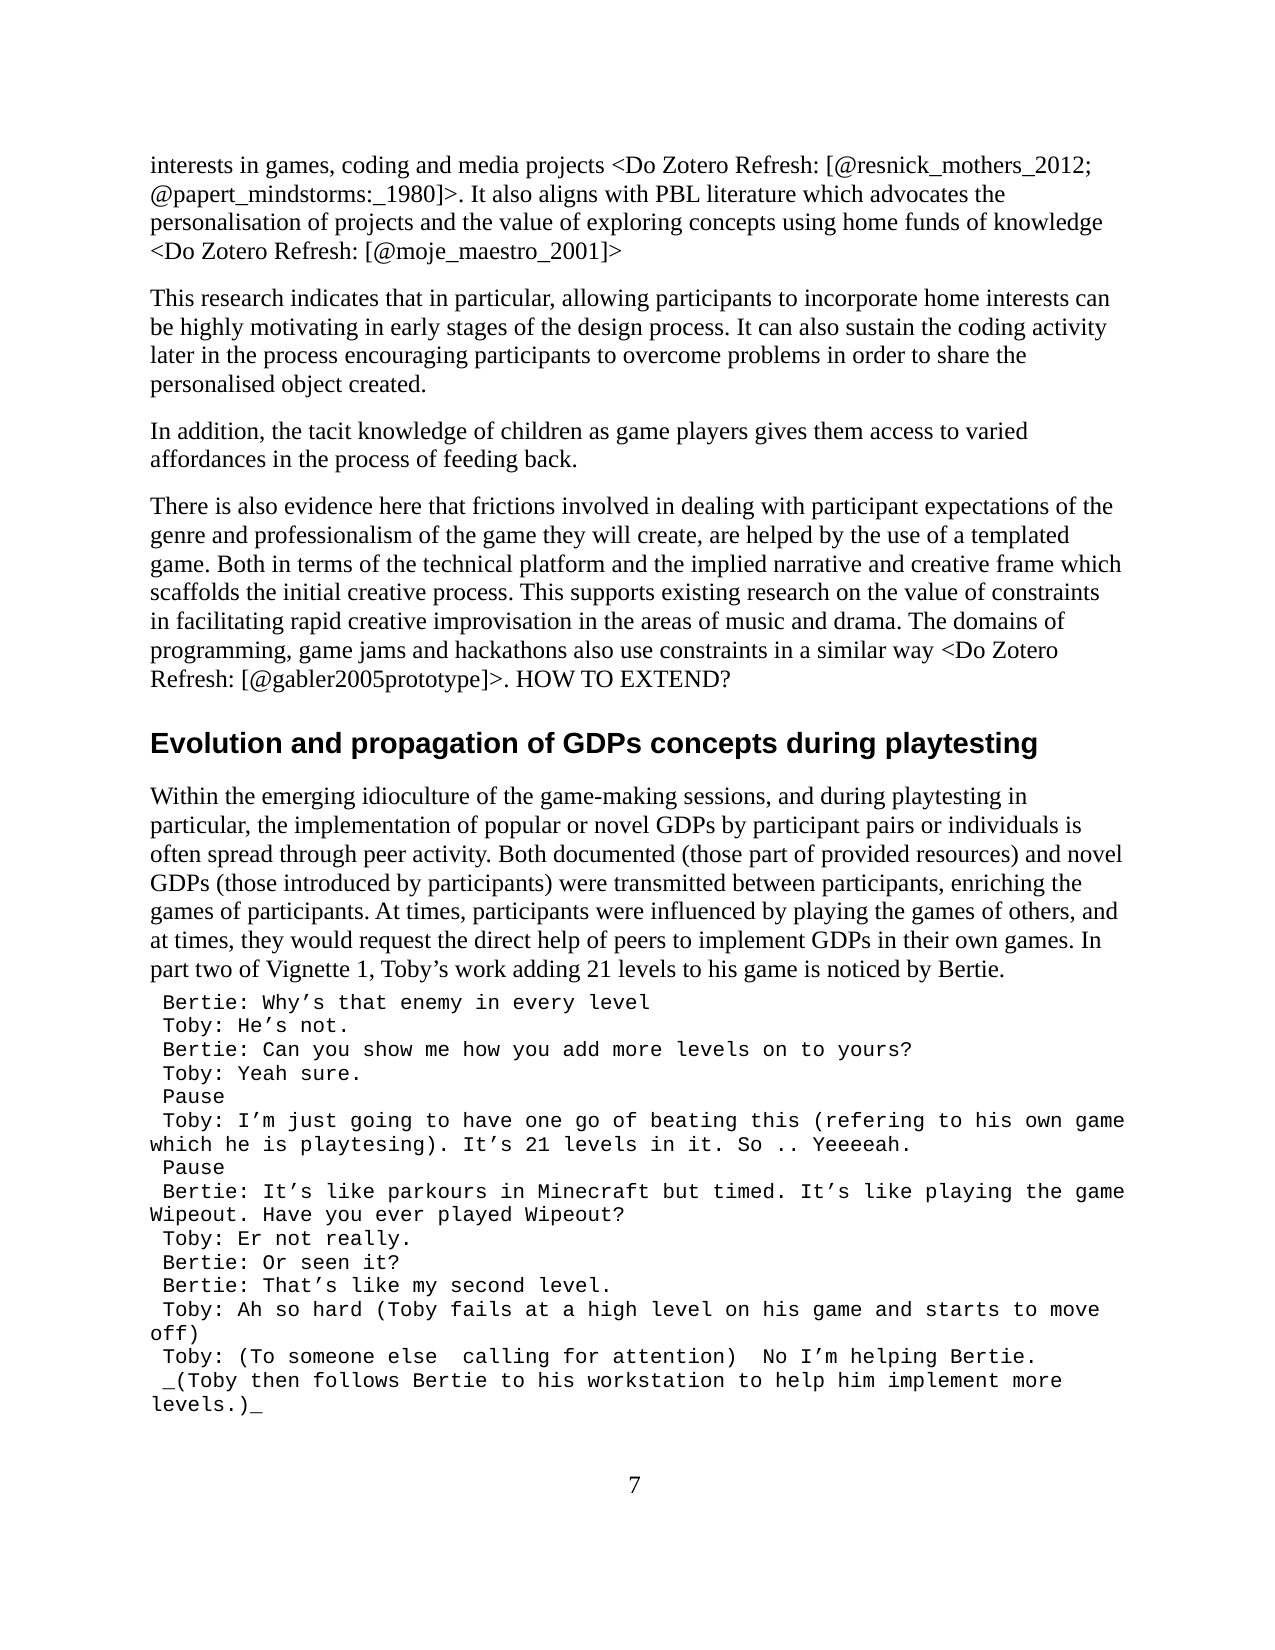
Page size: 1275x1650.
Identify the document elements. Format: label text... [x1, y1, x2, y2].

text Bertie: That’s like my second level. [150, 1275, 1125, 1299]
text There is also evidence here that frictions involved in dealing with participant expectations of the genre and professionalism of the game they will create, are helped by the use of a templated game. Both in terms of the technical platform and the implied narrative and creative frame which scaffolds the initial creative process. This supports existing research on the value of constraints in facilitating rapid creative improvisation in the areas of music and drama. The domains of programming, game jams and hackathons also use constraints in a similar way <Do Zotero Refresh: [@gabler2005prototype]>. HOW TO EXTEND? [150, 491, 1125, 692]
text Toby: Ah so hard (Toby fails at a high level on his game and starts to move off) [150, 1299, 1125, 1346]
text _(Toby then follows Bertie to his workstation to help him implement more levels.)_ [150, 1370, 1125, 1417]
text Bertie: Or seen it? [150, 1252, 1125, 1275]
text interests in games, coding and media projects <Do Zotero Refresh: [@resnick_mothers_2012; @papert_mindstorms:_1980]>. It also aligns with PBL literature which advocates the personalisation of projects and the value of exploring concepts using home funds of knowledge <Do Zotero Refresh: [@moje_maestro_2001]> [150, 150, 1125, 265]
text Toby: I’m just going to have one go of beating this (refering to his own game which he is playtesing). It’s 21 levels in it. So .. Yeeeeah. [150, 1110, 1125, 1157]
text In addition, the tacit knowledge of children as game players gives them access to varied affordances in the process of feeding back. [150, 416, 1125, 473]
text Bertie: Can you show me how you add more levels on to yours? [150, 1039, 1125, 1063]
text Pause [150, 1086, 1125, 1110]
text Bertie: It’s like parkours in Minecraft but timed. It’s like playing the game Wipeout. Have you ever played Wipeout? [150, 1181, 1125, 1228]
text Toby: Yeah sure. [150, 1063, 1125, 1086]
text Bertie: Why’s that enemy in every level [150, 992, 1125, 1015]
text Toby: Er not really. [150, 1228, 1125, 1252]
text This research indicates that in particular, allowing participants to incorporate home interests can be highly motivating in early stages of the design process. It can also sustain the coding activity later in the process encouraging participants to overcome problems in order to share the personalised object created. [150, 283, 1125, 398]
text Pause [150, 1157, 1125, 1181]
text Toby: (To someone else calling for attention) No I’m helping Bertie. [150, 1346, 1125, 1370]
subtitle Evolution and propagation of GDPs concepts during playtesting [150, 726, 1125, 760]
text Toby: He’s not. [150, 1015, 1125, 1039]
text Within the emerging idioculture of the game-making sessions, and during playtesting in particular, the implementation of popular or novel GDPs by participant pairs or individuals is often spread through peer activity. Both documented (those part of provided resources) and novel GDPs (those introduced by participants) were transmitted between participants, enriching the games of participants. At times, participants were influenced by playing the games of others, and at times, they would request the direct help of peers to implement GDPs in their own games. In part two of Vignette 1, Toby’s work adding 21 levels to his game is noticed by Bertie. [150, 781, 1125, 983]
